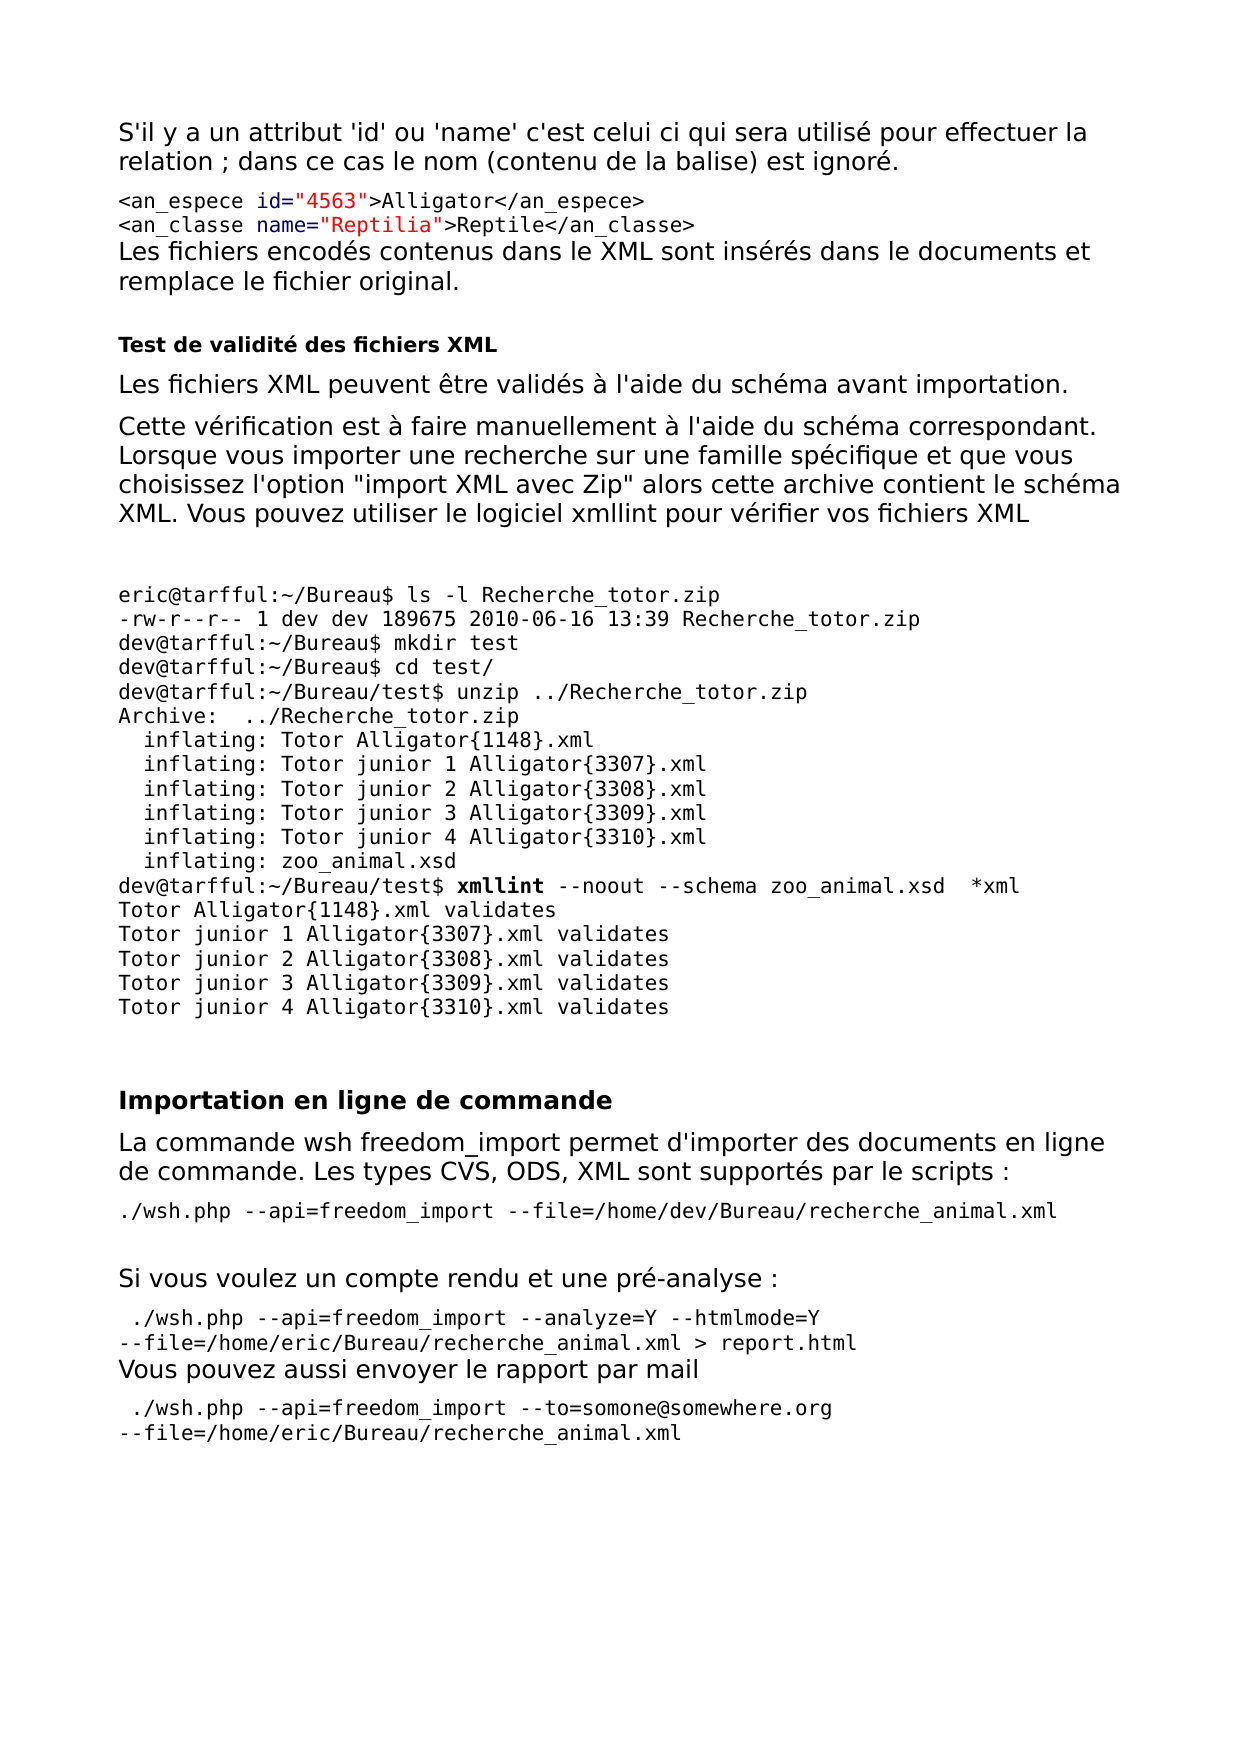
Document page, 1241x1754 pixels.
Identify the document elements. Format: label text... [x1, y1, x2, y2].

text Les fichiers XML peuvent être validés à l'aide du schéma avant importation. [118, 370, 1122, 399]
text Totor junior 3 Alligator{3309}.xml validates [118, 971, 1122, 995]
text Totor junior 1 Alligator{3307}.xml validates [118, 922, 1122, 947]
text Archive: ../Recherche_totor.zip [118, 704, 1122, 728]
text ./wsh.php --api=freedom_import --file=/home/dev/Bureau/recherche_animal.xml [118, 1199, 1122, 1223]
text dev@tarfful:~/Bureau/test$ unzip ../Recherche_totor.zip [118, 680, 1122, 704]
text ./wsh.php --api=freedom_import --to=somone@somewhere.org --file=/home/eric/Bureau/recherche_animal.xml [118, 1396, 1122, 1445]
text S'il y a un attribut 'id' ou 'name' c'est celui ci qui sera utilisé pour effectuer la relation ; dans ce cas le nom (contenu de la balise) est ignoré. [118, 118, 1122, 176]
text Totor Alligator{1148}.xml validates [118, 898, 1122, 922]
text <an_classe name="Reptilia">Reptile</an_classe> [118, 213, 1122, 237]
text Cette vérification est à faire manuellement à l'aide du schéma correspondant. Lorsque vous importer une recherche sur une famille spécifique et que vous choisissez l'option "import XML avec Zip" alors cette archive contient le schéma XML. Vous pouvez utiliser le logiciel xmllint pour vérifier vos fichiers XML [118, 412, 1122, 528]
text Totor junior 4 Alligator{3310}.xml validates [118, 995, 1122, 1019]
text -rw-r--r-- 1 dev dev 189675 2010-06-16 13:39 Recherche_totor.zip [118, 607, 1122, 631]
text dev@tarfful:~/Bureau$ cd test/ [118, 655, 1122, 680]
text La commande wsh freedom_import permet d'importer des documents en ligne de commande. Les types CVS, ODS, XML sont supportés par le scripts : [118, 1128, 1122, 1186]
text inflating: Totor junior 3 Alligator{3309}.xml [118, 801, 1122, 825]
text Totor junior 2 Alligator{3308}.xml validates [118, 947, 1122, 971]
text Les fichiers encodés contenus dans le XML sont insérés dans le documents et remplace le fichier original. [118, 237, 1122, 296]
text inflating: Totor junior 2 Alligator{3308}.xml [118, 777, 1122, 801]
text <an_espece id="4563">Alligator</an_espece> [118, 189, 1122, 213]
text inflating: zoo_animal.xsd [118, 849, 1122, 874]
subtitle Importation en ligne de commande [118, 1086, 1122, 1115]
subtitle Test de validité des fichiers XML [118, 333, 1122, 358]
text inflating: Totor junior 4 Alligator{3310}.xml [118, 825, 1122, 849]
text inflating: Totor junior 1 Alligator{3307}.xml [118, 752, 1122, 777]
text inflating: Totor Alligator{1148}.xml [118, 728, 1122, 752]
text Vous pouvez aussi envoyer le rapport par mail [118, 1355, 1122, 1384]
text eric@tarfful:~/Bureau$ ls -l Recherche_totor.zip [118, 583, 1122, 607]
text dev@tarfful:~/Bureau/test$ xmllint --noout --schema zoo_animal.xsd *xml [118, 874, 1122, 898]
text dev@tarfful:~/Bureau$ mkdir test [118, 631, 1122, 655]
text Si vous voulez un compte rendu et une pré-analyse : [118, 1264, 1122, 1294]
text ./wsh.php --api=freedom_import --analyze=Y --htmlmode=Y --file=/home/eric/Bureau/recherche_animal.xml > report.html [118, 1306, 1122, 1355]
